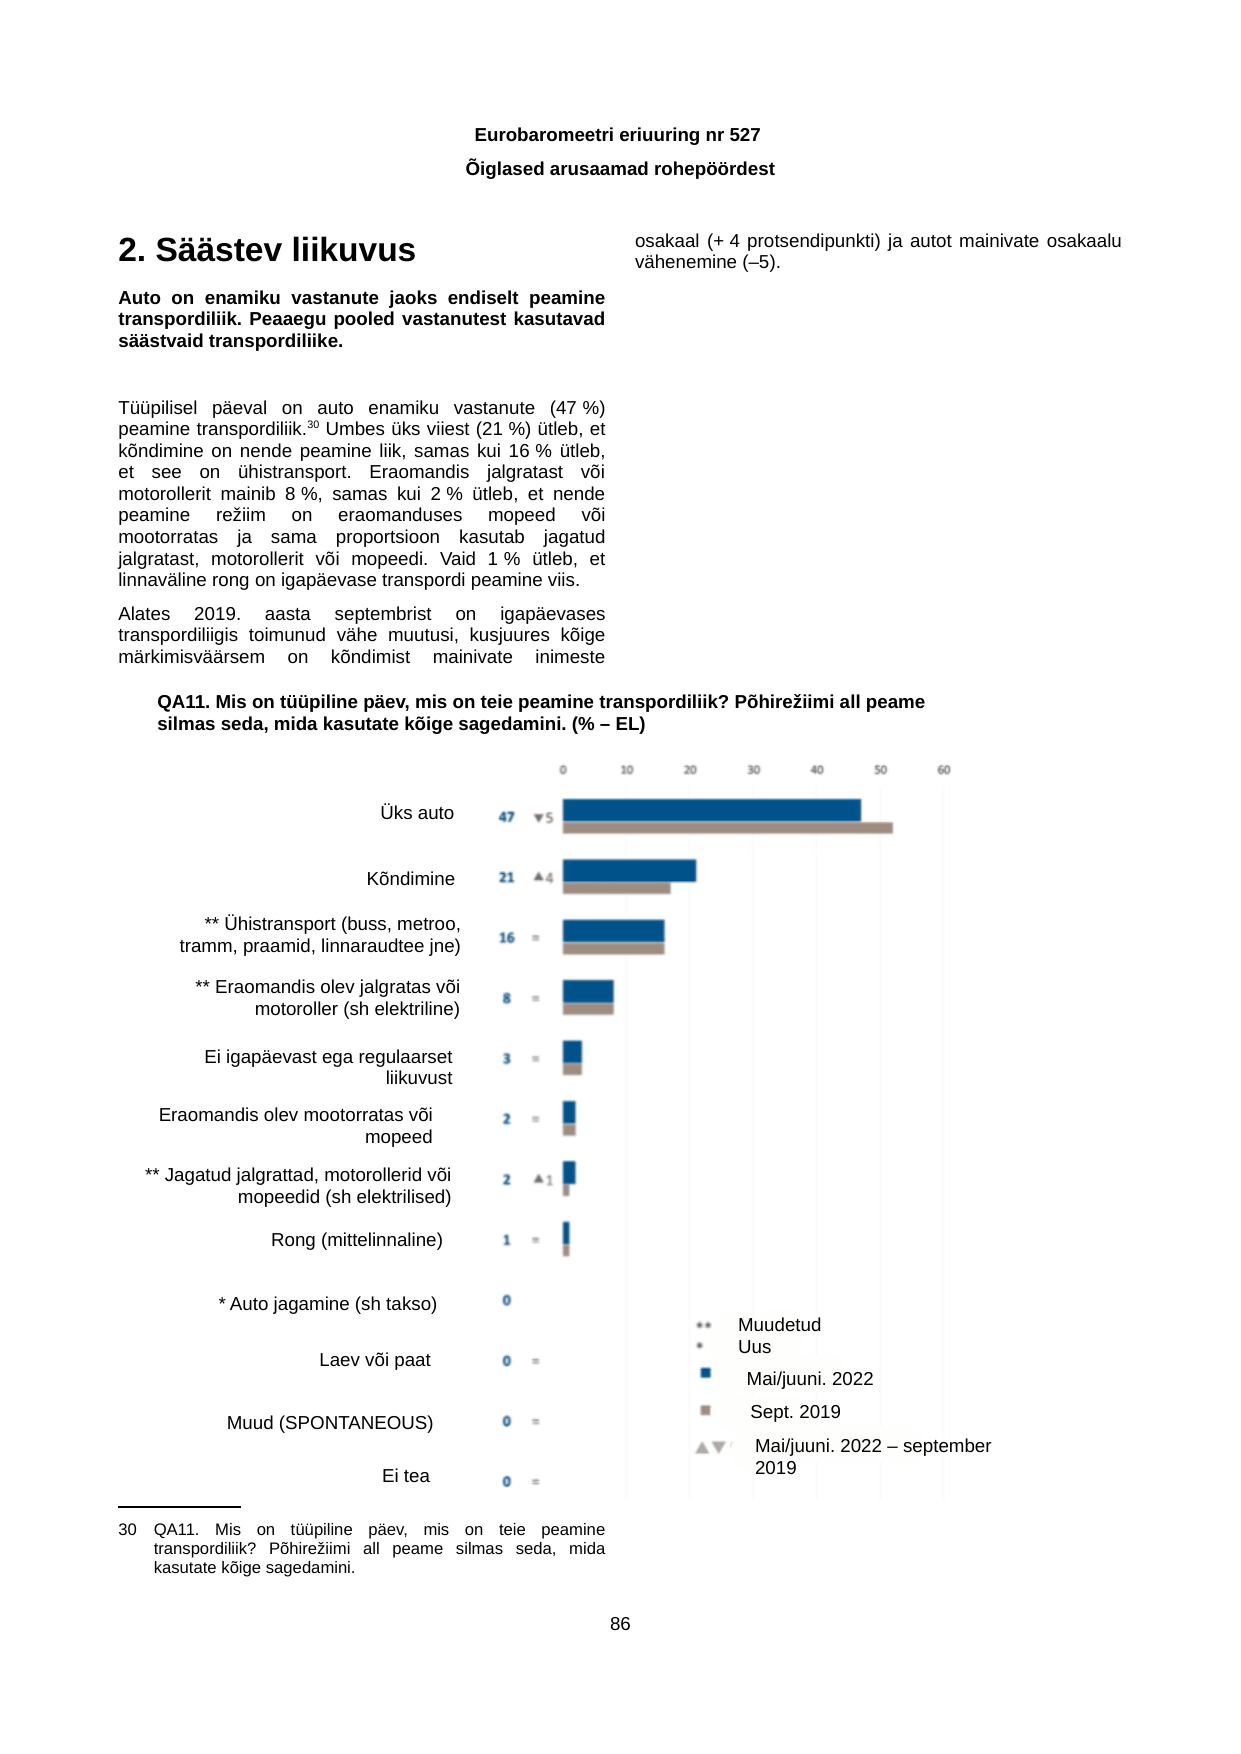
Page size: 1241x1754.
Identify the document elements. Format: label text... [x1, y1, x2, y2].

text Auto on enamiku vastanute jaoks endiselt peamine transpordiliik. Peaaegu pooled vastanutest kasutavad säästvaid transpordiliike. [118, 286, 605, 351]
picture [489, 742, 976, 1500]
text QA11. Mis on tüüpiline päev, mis on teie peamine transpordiliik? Põhirežiimi all peame silmas seda, mida kasutate kõige sagedamini. [118, 1519, 605, 1577]
subtitle 2. Säästev liikuvus [118, 229, 605, 268]
text Tüüpilisel päeval on auto enamiku vastanute (47 %) peamine transpordiliik. Umbes üks viiest (21 %) ütleb, et kõndimine on nende peamine liik, samas kui 16 % ütleb, et see on ühistransport. Eraomandis jalgratast või motorollerit mainib 8 %, samas kui 2 % ütleb, et nende peamine režiim on eraomanduses mopeed või mootorratas ja sama proportsioon kasutab jagatud jalgratast, motorollerit või mopeedi. Vaid 1 % ütleb, et linnaväline rong on igapäevase transpordi peamine viis. [118, 396, 605, 591]
text osakaal (+ 4 protsendipunkti) ja autot mainivate osakaalu vähenemine (–5). [635, 229, 1122, 272]
text Alates 2019. aasta septembrist on igapäevases transpordiliigis toimunud vähe muutusi, kusjuures kõige märkimisväärsem on kõndimist mainivate inimeste [118, 602, 605, 667]
